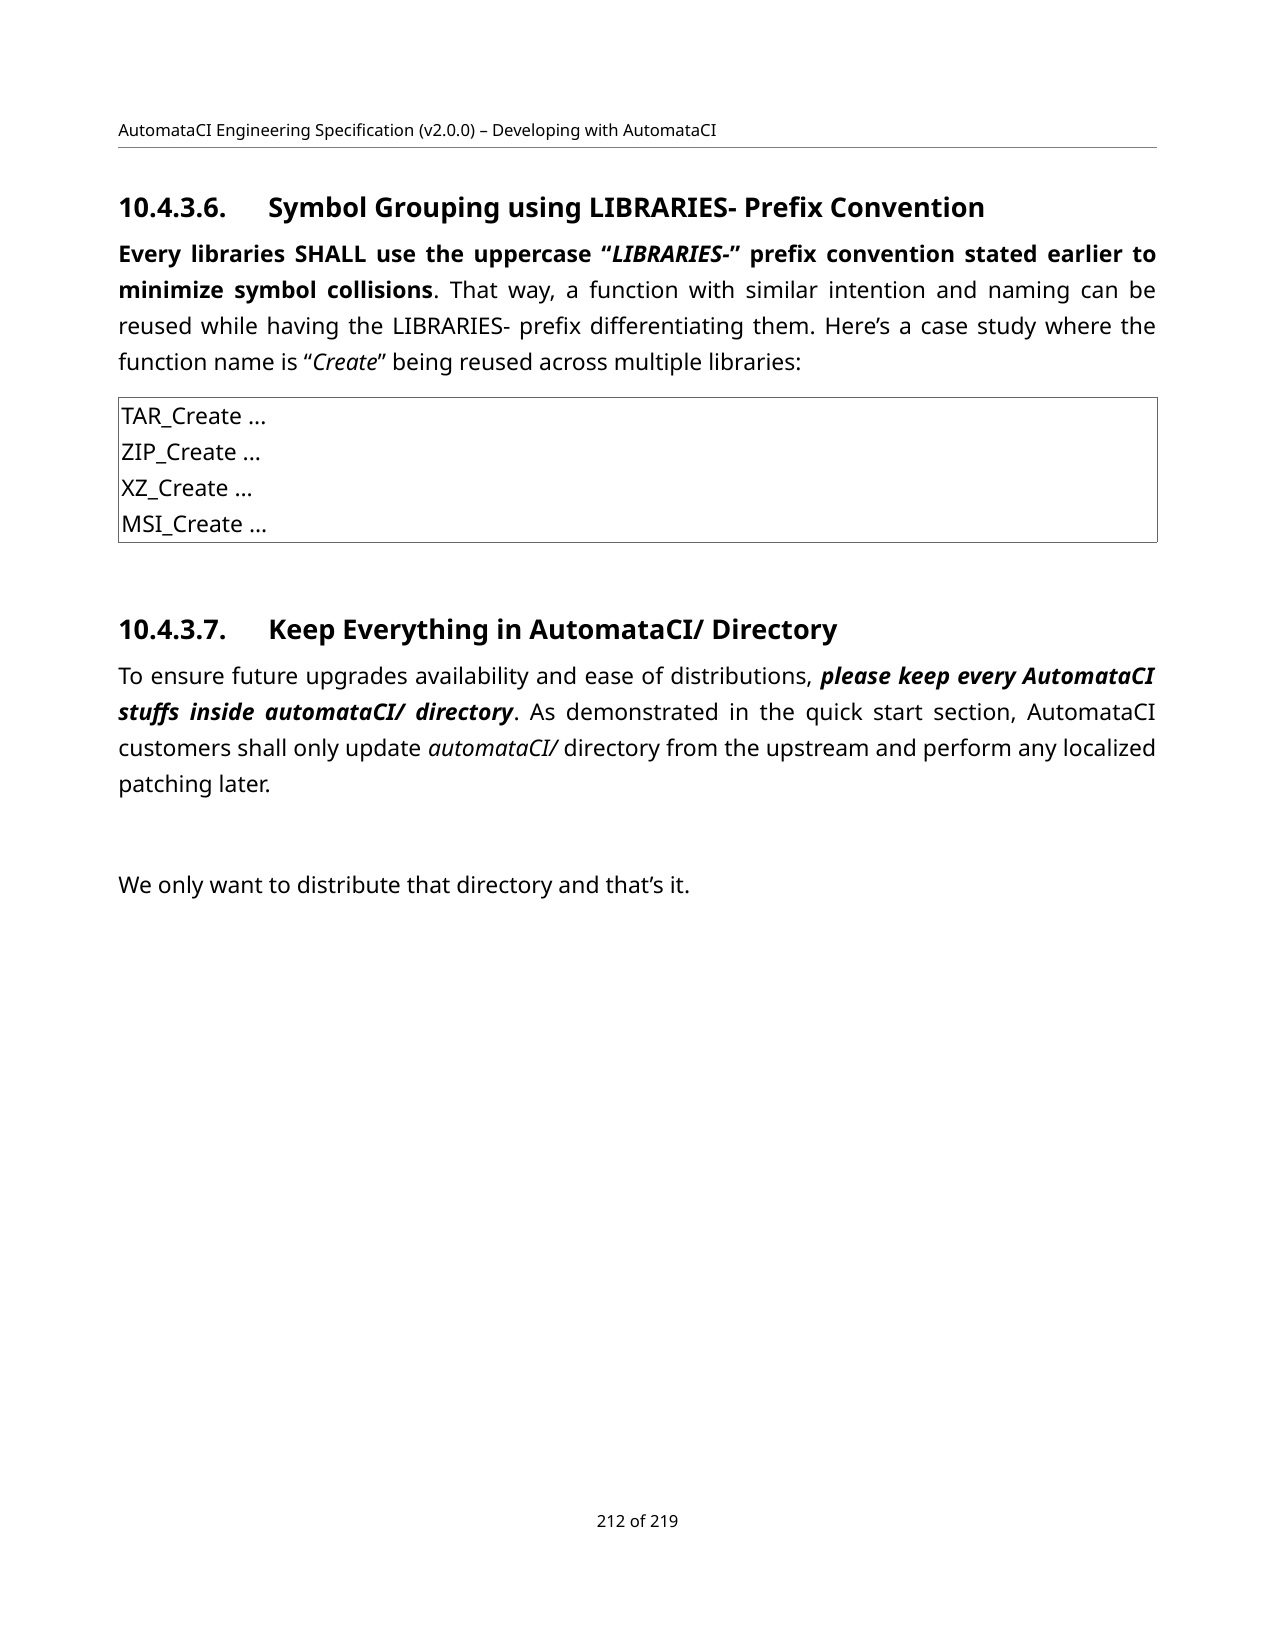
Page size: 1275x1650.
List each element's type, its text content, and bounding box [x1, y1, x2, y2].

text ZIP_Create ... [119, 433, 1157, 467]
text Every libraries SHALL use the uppercase “LIBRARIES-” prefix convention stated earlier to minimize symbol collisions. That way, a function with similar intention and naming can be reused while having the LIBRARIES- prefix differentiating them. Here’s a case study where the function name is “Create” being reused across multiple libraries: [118, 238, 1157, 377]
text XZ_Create … [119, 469, 1157, 503]
subtitle Symbol Grouping using LIBRARIES- Prefix Convention [118, 189, 1157, 226]
text To ensure future upgrades availability and ease of distributions, please keep every AutomataCI stuffs inside automataCI/ directory. As demonstrated in the quick start section, AutomataCI customers shall only update automataCI/ directory from the upstream and perform any localized patching later. [118, 660, 1157, 799]
text We only want to distribute that directory and that’s it. [118, 869, 1157, 901]
text MSI_Create … [119, 505, 1157, 542]
text TAR_Create ... [119, 398, 1157, 431]
subtitle Keep Everything in AutomataCI/ Directory [118, 610, 1157, 647]
